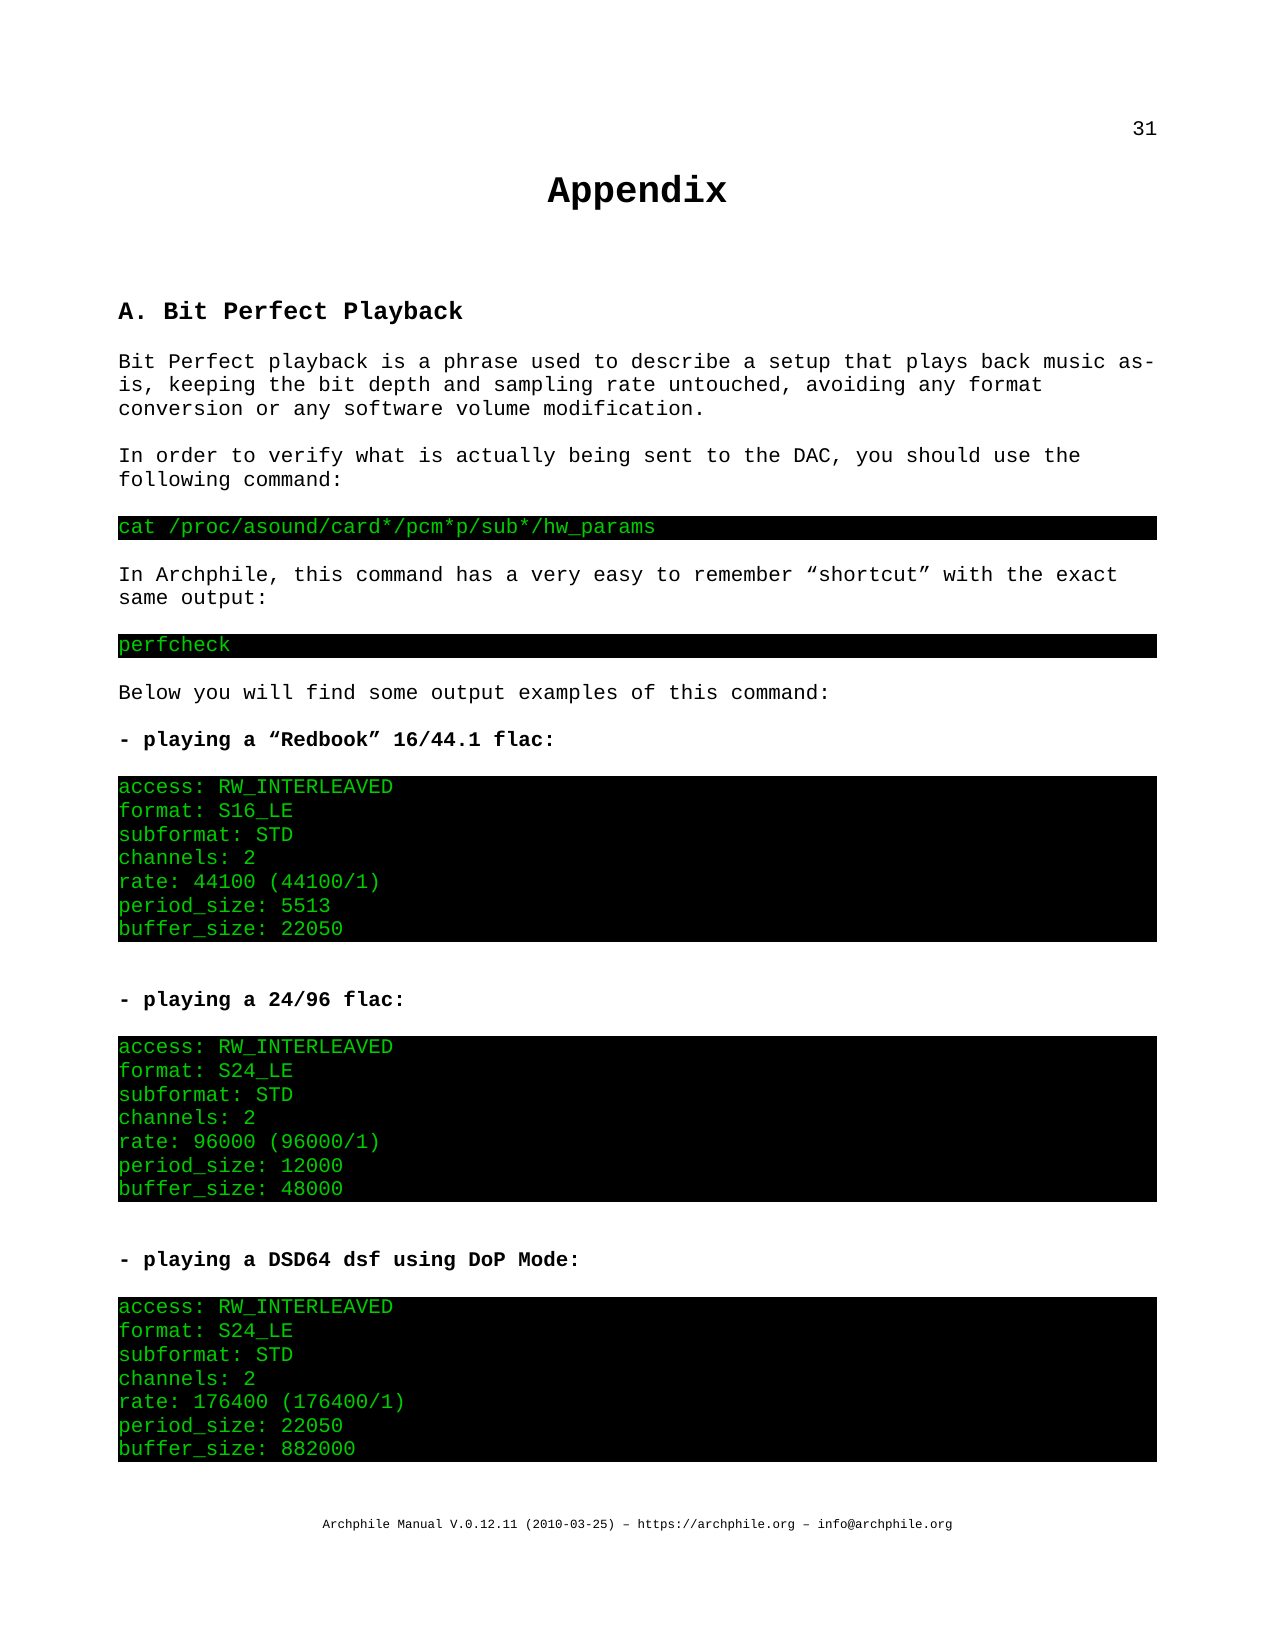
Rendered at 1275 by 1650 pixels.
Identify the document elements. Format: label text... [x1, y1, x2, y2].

text buffer_size: 48000 [118, 1178, 1157, 1202]
text format: S16_LE [118, 800, 1157, 824]
text buffer_size: 882000 [118, 1438, 1157, 1462]
text cat /proc/asound/card*/pcm*p/sub*/hw_params [118, 516, 1157, 540]
text Appendix [118, 171, 1157, 214]
text perfcheck [118, 634, 1157, 658]
text subformat: STD [118, 1344, 1157, 1367]
text channels: 2 [118, 1367, 1157, 1391]
text subformat: STD [118, 824, 1157, 847]
text access: RW_INTERLEAVED [118, 1036, 1157, 1060]
text channels: 2 [118, 1107, 1157, 1131]
text period_size: 22050 [118, 1415, 1157, 1438]
text - playing a DSD64 dsf using DoP Mode: [118, 1249, 1157, 1273]
text - playing a 24/96 flac: [118, 989, 1157, 1013]
text access: RW_INTERLEAVED [118, 1297, 1157, 1320]
text rate: 44100 (44100/1) [118, 871, 1157, 894]
text In order to verify what is actually being sent to the DAC, you should use the following command: [118, 445, 1157, 493]
text In Archphile, this command has a very easy to remember “shortcut” with the exact same output: [118, 563, 1157, 611]
text format: S24_LE [118, 1060, 1157, 1084]
text format: S24_LE [118, 1320, 1157, 1344]
text rate: 96000 (96000/1) [118, 1131, 1157, 1155]
text Bit Perfect playback is a phrase used to describe a setup that plays back music as-is, keeping the bit depth and sampling rate untouched, avoiding any format conversion or any software volume modification. [118, 351, 1157, 422]
text subformat: STD [118, 1084, 1157, 1107]
text period_size: 5513 [118, 894, 1157, 918]
text A. Bit Perfect Playback [118, 299, 1157, 327]
text - playing a “Redbook” 16/44.1 flac: [118, 729, 1157, 753]
text access: RW_INTERLEAVED [118, 776, 1157, 800]
text channels: 2 [118, 847, 1157, 871]
text buffer_size: 22050 [118, 918, 1157, 942]
text period_size: 12000 [118, 1155, 1157, 1178]
text Below you will find some output examples of this command: [118, 682, 1157, 705]
text rate: 176400 (176400/1) [118, 1391, 1157, 1415]
